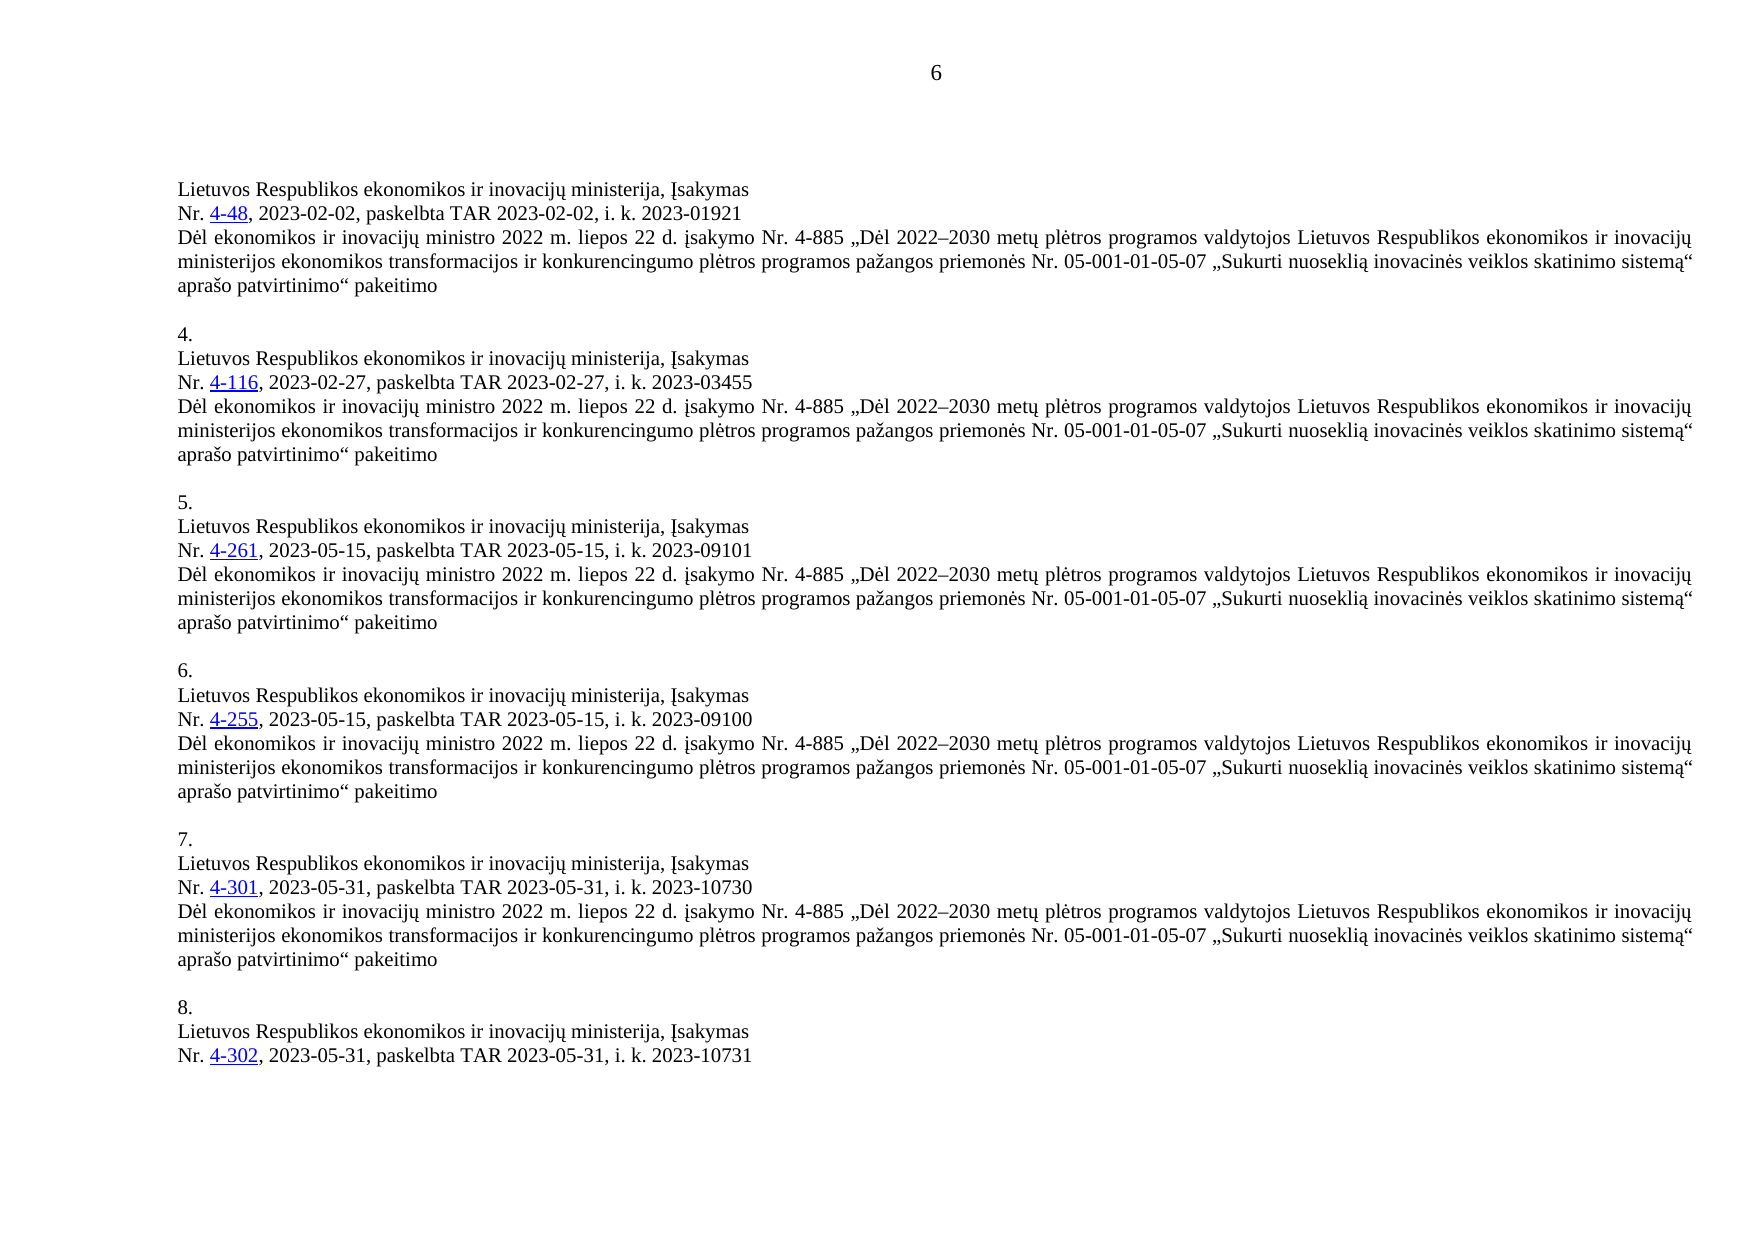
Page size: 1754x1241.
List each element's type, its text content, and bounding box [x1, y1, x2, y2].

text 8. [177, 995, 1695, 1019]
text Lietuvos Respublikos ekonomikos ir inovacijų ministerija, Įsakymas [177, 851, 1695, 875]
text 6. [177, 658, 1695, 682]
text Dėl ekonomikos ir inovacijų ministro 2022 m. liepos 22 d. įsakymo Nr. 4-885 „Dėl 2022–2030 metų plėtros programos valdytojos Lietuvos Respublikos ekonomikos ir inovacijų ministerijos ekonomikos transformacijos ir konkurencingumo plėtros programos pažangos priemonės Nr. 05-001-01-05-07 „Sukurti nuoseklią inovacinės veiklos skatinimo sistemą“ aprašo patvirtinimo“ pakeitimo [177, 394, 1695, 466]
text 5. [177, 490, 1695, 514]
text Nr. 4-116, 2023-02-27, paskelbta TAR 2023-02-27, i. k. 2023-03455 [177, 370, 1695, 394]
text 7. [177, 827, 1695, 851]
text Lietuvos Respublikos ekonomikos ir inovacijų ministerija, Įsakymas [177, 346, 1695, 370]
text Dėl ekonomikos ir inovacijų ministro 2022 m. liepos 22 d. įsakymo Nr. 4-885 „Dėl 2022–2030 metų plėtros programos valdytojos Lietuvos Respublikos ekonomikos ir inovacijų ministerijos ekonomikos transformacijos ir konkurencingumo plėtros programos pažangos priemonės Nr. 05-001-01-05-07 „Sukurti nuoseklią inovacinės veiklos skatinimo sistemą“ aprašo patvirtinimo“ pakeitimo [177, 899, 1695, 971]
text Dėl ekonomikos ir inovacijų ministro 2022 m. liepos 22 d. įsakymo Nr. 4-885 „Dėl 2022–2030 metų plėtros programos valdytojos Lietuvos Respublikos ekonomikos ir inovacijų ministerijos ekonomikos transformacijos ir konkurencingumo plėtros programos pažangos priemonės Nr. 05-001-01-05-07 „Sukurti nuoseklią inovacinės veiklos skatinimo sistemą“ aprašo patvirtinimo“ pakeitimo [177, 731, 1695, 803]
text Lietuvos Respublikos ekonomikos ir inovacijų ministerija, Įsakymas [177, 682, 1695, 707]
text Nr. 4-301, 2023-05-31, paskelbta TAR 2023-05-31, i. k. 2023-10730 [177, 875, 1695, 899]
text 4. [177, 322, 1695, 346]
text Lietuvos Respublikos ekonomikos ir inovacijų ministerija, Įsakymas [177, 1019, 1695, 1043]
text Lietuvos Respublikos ekonomikos ir inovacijų ministerija, Įsakymas [177, 514, 1695, 538]
text Lietuvos Respublikos ekonomikos ir inovacijų ministerija, Įsakymas [177, 177, 1695, 201]
text Nr. 4-302, 2023-05-31, paskelbta TAR 2023-05-31, i. k. 2023-10731 [177, 1043, 1695, 1067]
text Dėl ekonomikos ir inovacijų ministro 2022 m. liepos 22 d. įsakymo Nr. 4-885 „Dėl 2022–2030 metų plėtros programos valdytojos Lietuvos Respublikos ekonomikos ir inovacijų ministerijos ekonomikos transformacijos ir konkurencingumo plėtros programos pažangos priemonės Nr. 05-001-01-05-07 „Sukurti nuoseklią inovacinės veiklos skatinimo sistemą“ aprašo patvirtinimo“ pakeitimo [177, 562, 1695, 634]
text Nr. 4-255, 2023-05-15, paskelbta TAR 2023-05-15, i. k. 2023-09100 [177, 707, 1695, 731]
text Dėl ekonomikos ir inovacijų ministro 2022 m. liepos 22 d. įsakymo Nr. 4-885 „Dėl 2022–2030 metų plėtros programos valdytojos Lietuvos Respublikos ekonomikos ir inovacijų ministerijos ekonomikos transformacijos ir konkurencingumo plėtros programos pažangos priemonės Nr. 05-001-01-05-07 „Sukurti nuoseklią inovacinės veiklos skatinimo sistemą“ aprašo patvirtinimo“ pakeitimo [177, 225, 1695, 297]
text Nr. 4-48, 2023-02-02, paskelbta TAR 2023-02-02, i. k. 2023-01921 [177, 201, 1695, 225]
text Nr. 4-261, 2023-05-15, paskelbta TAR 2023-05-15, i. k. 2023-09101 [177, 538, 1695, 562]
